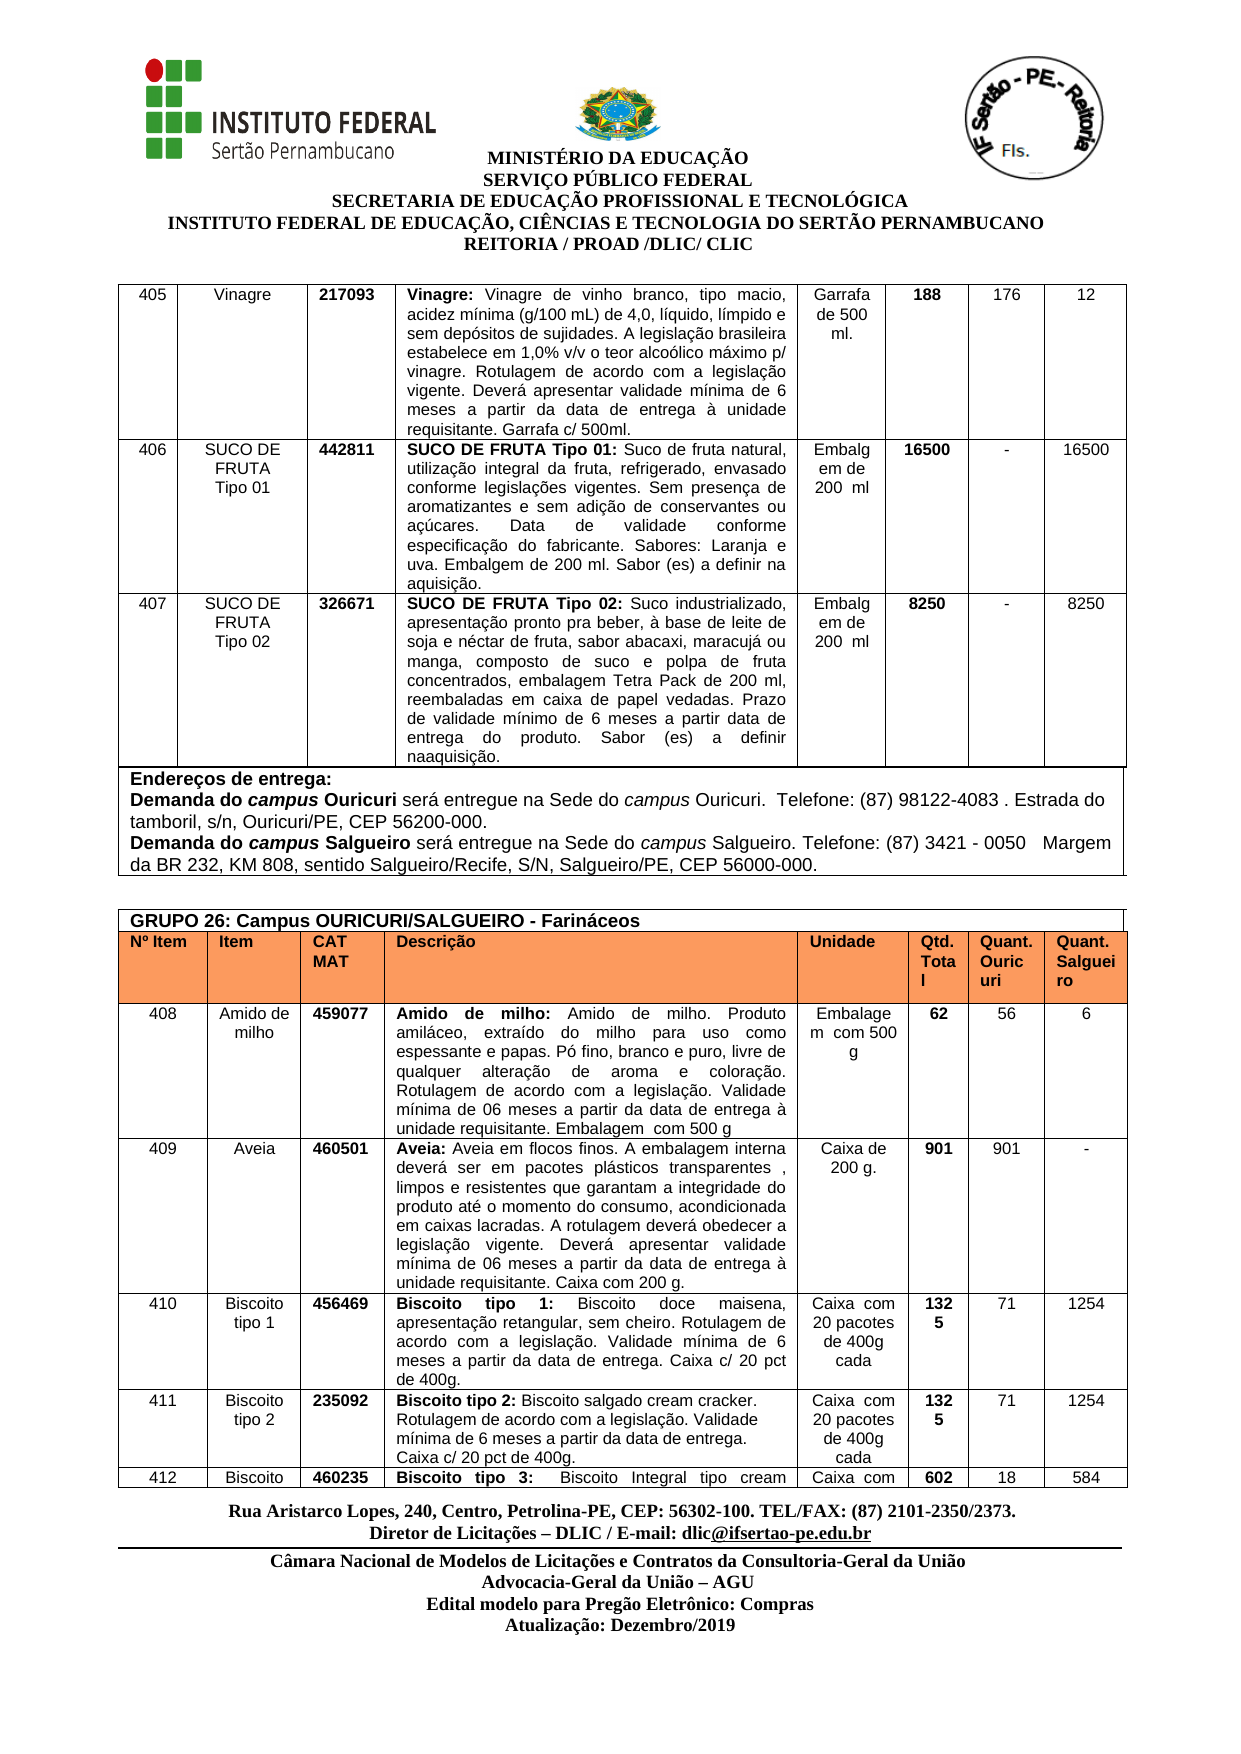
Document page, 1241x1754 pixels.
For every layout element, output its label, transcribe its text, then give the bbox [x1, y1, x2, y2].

table_cell Amido de milho [208, 1004, 300, 1138]
table_cell 460235 [301, 1468, 384, 1487]
table_cell 409 [119, 1139, 207, 1292]
table_cell 235092 [301, 1390, 384, 1467]
table_cell Quant. Salgueiro [1045, 932, 1127, 1003]
table_cell 176 [969, 285, 1044, 438]
table_cell 1325 [909, 1390, 968, 1467]
table_cell Garrafa de 500 ml. [798, 285, 885, 438]
table_cell 412 [119, 1468, 207, 1487]
table_cell 1254 [1045, 1294, 1127, 1389]
table_cell - [969, 594, 1044, 766]
table_cell 1254 [1045, 1390, 1127, 1467]
table_cell SUCO DE FRUTA Tipo 01: Suco de fruta natural, utilização integral da fruta, refrigerado, envasado conforme legislações vigentes. Sem presença de aromatizantes e sem adição de conservantes ou açúcares. Data de validade conforme especificação do fabricante. Sabores: Laranja e uva. Embalgem de 200 ml. Sabor (es) a definir na aquisição. [396, 440, 797, 593]
table_cell - [969, 440, 1044, 593]
table_cell 1325 [909, 1294, 968, 1389]
table_cell Qtd. Total [909, 932, 968, 1003]
table_cell Item [208, 932, 300, 1003]
table_cell Nº Item [119, 932, 207, 1003]
table_cell Biscoito tipo 1 [208, 1294, 300, 1389]
table_cell Caixa com 20 pacotes de 400g cada [798, 1294, 908, 1389]
table_cell Unidade [798, 932, 908, 1003]
table_cell Aveia [208, 1139, 300, 1292]
table_cell 62 [909, 1004, 968, 1138]
table_cell SUCO DE FRUTA Tipo 01 [178, 440, 307, 593]
table_cell 188 [886, 285, 968, 438]
table_cell 12 [1045, 285, 1126, 438]
table_cell 459077 [301, 1004, 384, 1138]
table_cell 407 [119, 594, 177, 766]
table_cell 71 [969, 1390, 1044, 1467]
table_cell 217093 [308, 285, 395, 438]
table_cell Vinagre [178, 285, 307, 438]
picture [957, 45, 1111, 186]
table_cell Embalgem de 200 ml [798, 440, 885, 593]
table_cell 56 [969, 1004, 1044, 1138]
table_cell Aveia: Aveia em flocos finos. A embalagem interna deverá ser em pacotes plásticos transparentes , limpos e resistentes que garantam a integridade do produto até o momento do consumo, acondicionada em caixas lacradas. A rotulagem deverá obedecer a legislação vigente. Deverá apresentar validade mínima de 06 meses a partir da data de entrega à unidade requisitante. Caixa com 200 g. [385, 1139, 797, 1292]
table_cell 442811 [308, 440, 395, 593]
table_cell 326671 [308, 594, 395, 766]
table_cell 584 [1045, 1468, 1127, 1487]
table_cell Biscoito [208, 1468, 300, 1487]
table_cell Biscoito tipo 2: Biscoito salgado cream cracker. Rotulagem de acordo com a legislação. Validade mínima de 6 meses a partir da data de entrega. Caixa c/ 20 pct de 400g. [385, 1390, 797, 1467]
table_cell 410 [119, 1294, 207, 1389]
table_cell 408 [119, 1004, 207, 1138]
table_cell Vinagre: Vinagre de vinho branco, tipo macio, acidez mínima (g/100 mL) de 4,0, líquido, límpido e sem depósitos de sujidades. A legislação brasileira estabelece em 1,0% v/v o teor alcoólico máximo p/ vinagre. Rotulagem de acordo com a legislação vigente. Deverá apresentar validade mínima de 6 meses a partir da data de entrega à unidade requisitante. Garrafa c/ 500ml. [396, 285, 797, 438]
table_cell Embalagem com 500 g [798, 1004, 908, 1138]
table_cell Endereços de entrega: Demanda do campus Ouricuri será entregue na Sede do campus Ouricuri. Telefone: (87) 98122-4083 . Estrada do tamboril, s/n, Ouricuri/PE, CEP 56200-000. Demanda do campus Salgueiro será entregue na Sede do campus Salgueiro. Telefone: (87) 3421 - 0050 Margem da BR 232, KM 808, sentido Salgueiro/Recife, S/N, Salgueiro/PE, CEP 56000-000. [119, 768, 1123, 875]
table_cell 456469 [301, 1294, 384, 1389]
table_cell Amido de milho: Amido de milho. Produto amiláceo, extraído do milho para uso como espessante e papas. Pó fino, branco e puro, livre de qualquer alteração de aroma e coloração. Rotulagem de acordo com a legislação. Validade mínima de 06 meses a partir da data de entrega à unidade requisitante. Embalagem com 500 g [385, 1004, 797, 1138]
table_cell 8250 [1045, 594, 1126, 766]
table_cell Caixa com 20 pacotes de 400g cada [798, 1390, 908, 1467]
picture [575, 87, 661, 141]
table_cell 411 [119, 1390, 207, 1467]
table_cell 602 [909, 1468, 968, 1487]
table_header GRUPO 26: Campus OURICURI/SALGUEIRO - Farináceos [119, 910, 1123, 931]
table_cell SUCO DE FRUTA Tipo 02: Suco industrializado, apresentação pronto pra beber, à base de leite de soja e néctar de fruta, sabor abacaxi, maracujá ou manga, composto de suco e polpa de fruta concentrados, embalagem Tetra Pack de 200 ml, reembaladas em caixa de papel vedadas. Prazo de validade mínimo de 6 meses a partir data de entrega do produto. Sabor (es) a definir naaquisição. [396, 594, 797, 766]
table_cell Biscoito tipo 3: Biscoito Integral tipo cream [385, 1468, 797, 1487]
table_cell 901 [909, 1139, 968, 1292]
table_cell Descrição [385, 932, 797, 1003]
table_cell 6 [1045, 1004, 1127, 1138]
table_cell CAT MAT [301, 932, 384, 1003]
table_cell 16500 [886, 440, 968, 593]
table_cell Caixa com [798, 1468, 908, 1487]
table_cell 8250 [886, 594, 968, 766]
table_cell Embalgem de 200 ml [798, 594, 885, 766]
table_cell 460501 [301, 1139, 384, 1292]
table_cell Biscoito tipo 1: Biscoito doce maisena, apresentação retangular, sem cheiro. Rotulagem de acordo com a legislação. Validade mínima de 6 meses a partir da data de entrega. Caixa c/ 20 pct de 400g. [385, 1294, 797, 1389]
picture [145, 58, 435, 159]
table_cell Biscoito tipo 2 [208, 1390, 300, 1467]
table_cell 18 [969, 1468, 1044, 1487]
table_cell - [1045, 1139, 1127, 1292]
table_cell 16500 [1045, 440, 1126, 593]
table_cell 901 [969, 1139, 1044, 1292]
table_cell 405 [119, 285, 177, 438]
table_cell Caixa de 200 g. [798, 1139, 908, 1292]
table_cell 406 [119, 440, 177, 593]
table_cell SUCO DE FRUTA Tipo 02 [178, 594, 307, 766]
table_cell 71 [969, 1294, 1044, 1389]
table_cell Quant. Ouricuri [969, 932, 1044, 1003]
